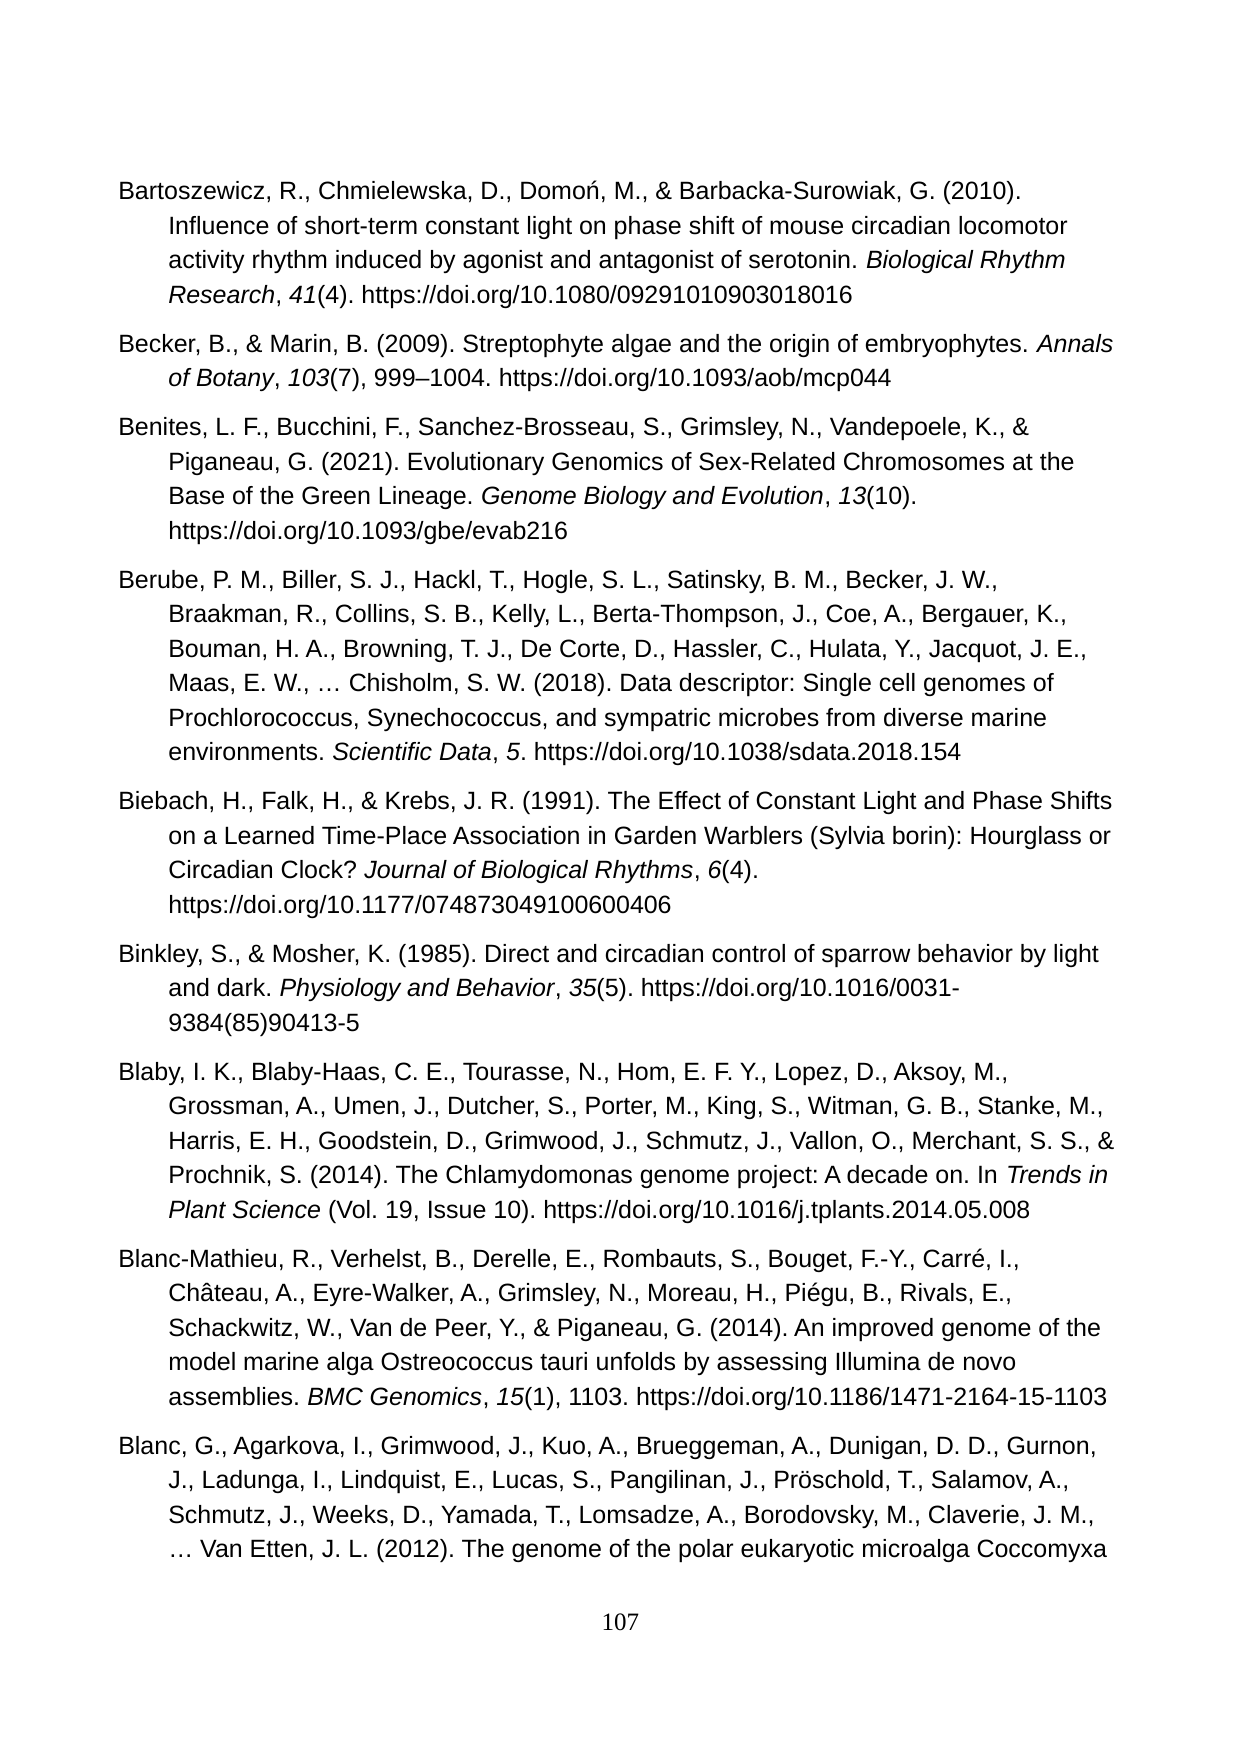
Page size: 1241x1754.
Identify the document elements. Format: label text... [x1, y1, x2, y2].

text Berube, P. M., Biller, S. J., Hackl, T., Hogle, S. L., Satinsky, B. M., Becker, J. W., Braakman, R., Collins, S. B., Kelly, L., Berta-Thompson, J., Coe, A., Bergauer, K., Bouman, H. A., Browning, T. J., De Corte, D., Hassler, C., Hulata, Y., Jacquot, J. E., Maas, E. W., … Chisholm, S. W. (2018). Data descriptor: Single cell genomes of Prochlorococcus, Synechococcus, and sympatric microbes from diverse marine environments. Scientific Data, 5. https://doi.org/10.1038/sdata.2018.154 [118, 565, 1122, 766]
text Binkley, S., & Mosher, K. (1985). Direct and circadian control of sparrow behavior by light and dark. Physiology and Behavior, 35(5). https://doi.org/10.1016/0031-9384(85)90413-5 [118, 939, 1122, 1037]
text Becker, B., & Marin, B. (2009). Streptophyte algae and the origin of embryophytes. Annals of Botany, 103(7), 999–1004. https://doi.org/10.1093/aob/mcp044 [118, 329, 1122, 392]
text Bartoszewicz, R., Chmielewska, D., Domoń, M., & Barbacka-Surowiak, G. (2010). Influence of short-term constant light on phase shift of mouse circadian locomotor activity rhythm induced by agonist and antagonist of serotonin. Biological Rhythm Research, 41(4). https://doi.org/10.1080/09291010903018016 [118, 176, 1122, 308]
text Biebach, H., Falk, H., & Krebs, J. R. (1991). The Effect of Constant Light and Phase Shifts on a Learned Time-Place Association in Garden Warblers (Sylvia borin): Hourglass or Circadian Clock? Journal of Biological Rhythms, 6(4). https://doi.org/10.1177/074873049100600406 [118, 786, 1122, 918]
text Blaby, I. K., Blaby-Haas, C. E., Tourasse, N., Hom, E. F. Y., Lopez, D., Aksoy, M., Grossman, A., Umen, J., Dutcher, S., Porter, M., King, S., Witman, G. B., Stanke, M., Harris, E. H., Goodstein, D., Grimwood, J., Schmutz, J., Vallon, O., Merchant, S. S., & Prochnik, S. (2014). The Chlamydomonas genome project: A decade on. In Trends in Plant Science (Vol. 19, Issue 10). https://doi.org/10.1016/j.tplants.2014.05.008 [118, 1057, 1122, 1223]
text Blanc-Mathieu, R., Verhelst, B., Derelle, E., Rombauts, S., Bouget, F.-Y., Carré, I., Château, A., Eyre-Walker, A., Grimsley, N., Moreau, H., Piégu, B., Rivals, E., Schackwitz, W., Van de Peer, Y., & Piganeau, G. (2014). An improved genome of the model marine alga Ostreococcus tauri unfolds by assessing Illumina de novo assemblies. BMC Genomics, 15(1), 1103. https://doi.org/10.1186/1471-2164-15-1103 [118, 1244, 1122, 1411]
text Benites, L. F., Bucchini, F., Sanchez-Brosseau, S., Grimsley, N., Vandepoele, K., & Piganeau, G. (2021). Evolutionary Genomics of Sex-Related Chromosomes at the Base of the Green Lineage. Genome Biology and Evolution, 13(10). https://doi.org/10.1093/gbe/evab216 [118, 412, 1122, 544]
text Blanc, G., Agarkova, I., Grimwood, J., Kuo, A., Brueggeman, A., Dunigan, D. D., Gurnon, J., Ladunga, I., Lindquist, E., Lucas, S., Pangilinan, J., Pröschold, T., Salamov, A., Schmutz, J., Weeks, D., Yamada, T., Lomsadze, A., Borodovsky, M., Claverie, J. M., … Van Etten, J. L. (2012). The genome of the polar eukaryotic microalga Coccomyxa [118, 1431, 1122, 1563]
